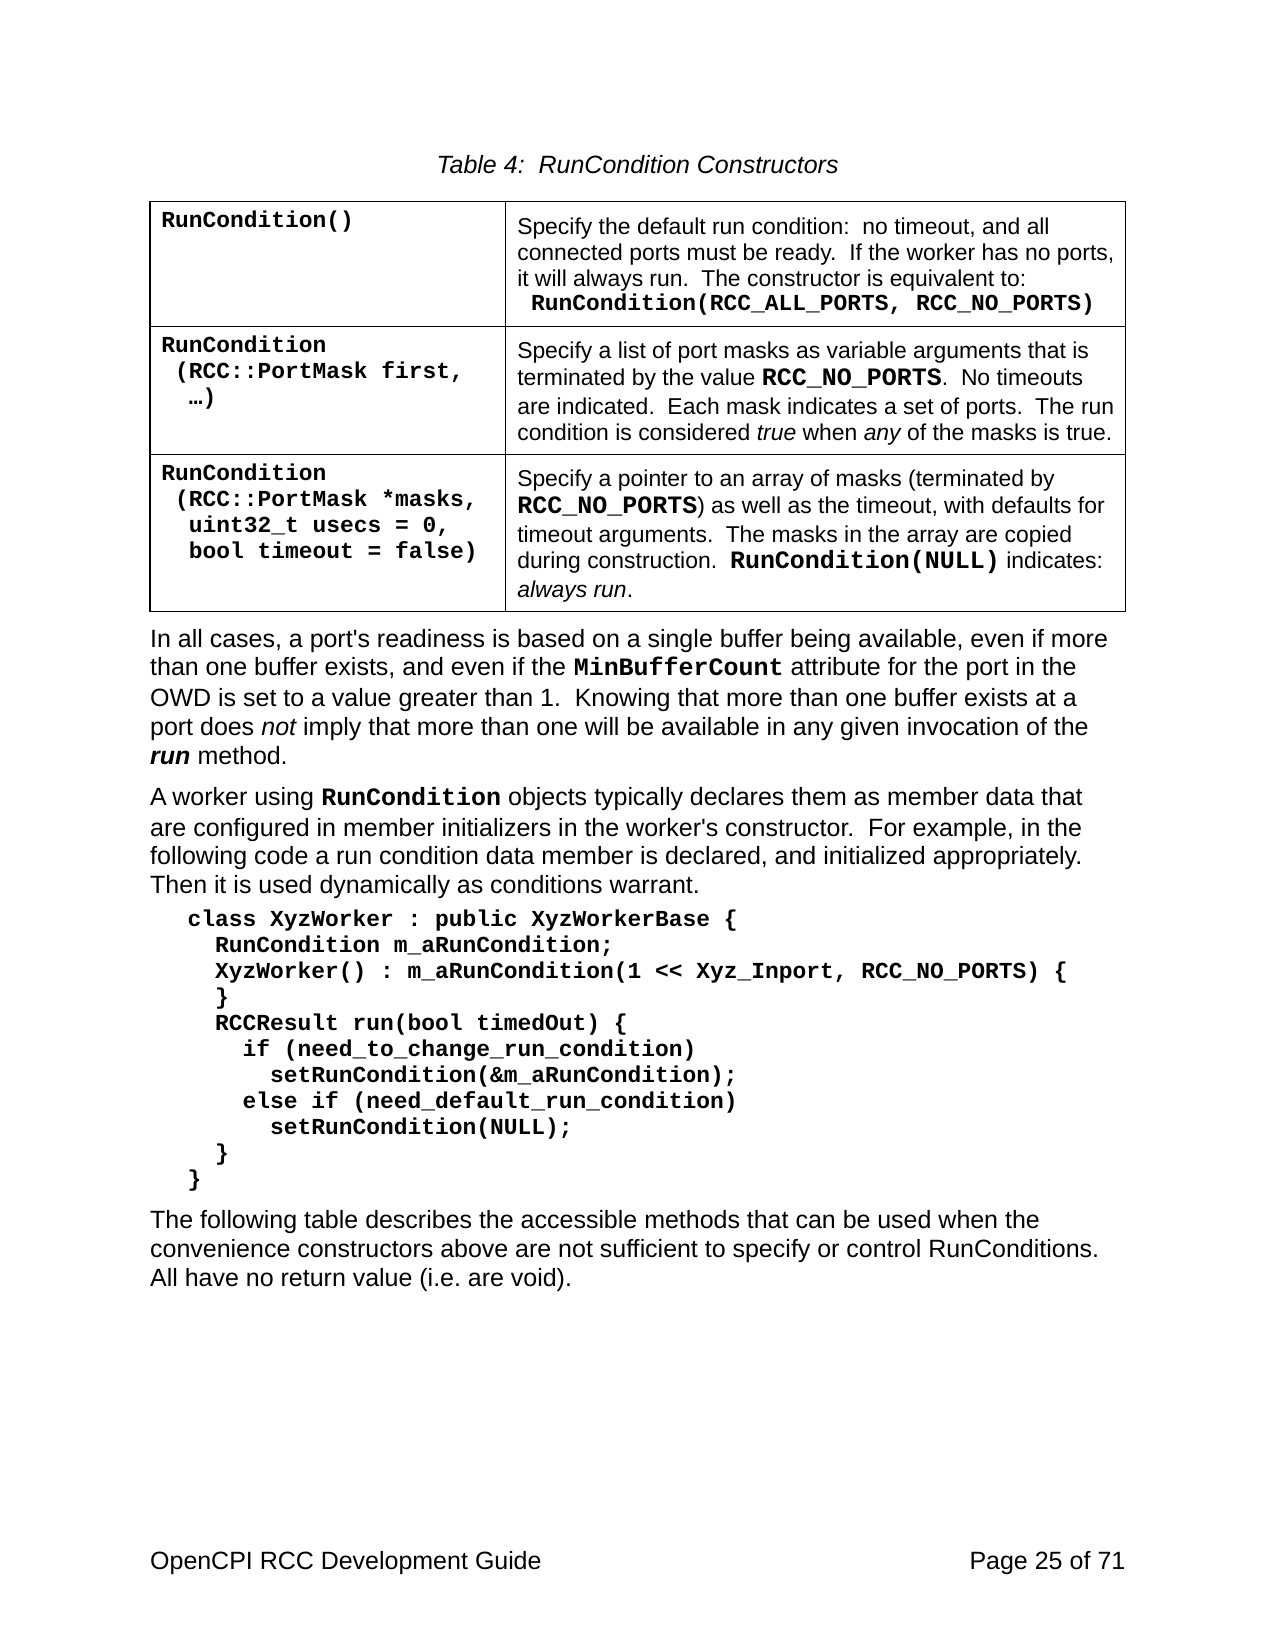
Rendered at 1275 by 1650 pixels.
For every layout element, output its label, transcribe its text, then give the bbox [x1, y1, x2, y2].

table_cell Specify a list of port masks as variable arguments that is terminated by the value RCC_NO_PORTS. No timeouts are indicated. Each mask indicates a set of ports. The run condition is considered true when any of the masks is true. [506, 327, 1125, 454]
text The following table describes the accessible methods that can be used when the convenience constructors above are not sufficient to specify or control RunConditions. All have no return value (i.e. are void). [150, 1205, 1125, 1291]
table_header Specify the default run condition: no timeout, and all connected ports must be ready. If the worker has no ports, it will always run. The constructor is equivalent to: RunCondition(RCC_ALL_PORTS, RCC_NO_PORTS) [506, 202, 1125, 326]
text A worker using RunCondition objects typically declares them as member data that are configured in member initializers in the worker's constructor. For example, in the following code a run condition data member is declared, and initialized appropriately. Then it is used dynamically as conditions warrant. [150, 782, 1125, 899]
table_cell Specify a pointer to an array of masks (terminated by RCC_NO_PORTS) as well as the timeout, with defaults for timeout arguments. The masks in the array are copied during construction. RunCondition(NULL) indicates: always run. [506, 455, 1125, 611]
table_cell RunCondition (RCC::PortMask first, …) [151, 327, 505, 454]
text class XyzWorker : public XyzWorkerBase { RunCondition m_aRunCondition; XyzWorker() : m_aRunCondition(1 << Xyz_Inport, RCC_NO_PORTS) { } RCCResult run(bool timedOut) { if (need_to_change_run_condition) setRunCondition(&m_aRunCondition); else if (need_default_run_condition) setRunCondition(NULL); } } [187, 908, 1125, 1193]
table_header RunCondition() [151, 202, 505, 326]
table_cell RunCondition (RCC::PortMask *masks, uint32_t usecs = 0, bool timeout = false) [151, 455, 505, 611]
text Table 4: RunCondition Constructors [150, 150, 1125, 179]
text In all cases, a port's readiness is based on a single buffer being available, even if more than one buffer exists, and even if the MinBufferCount attribute for the port in the OWD is set to a value greater than 1. Knowing that more than one buffer exists at a port does not imply that more than one will be available in any given invocation of the run method. [150, 624, 1125, 769]
